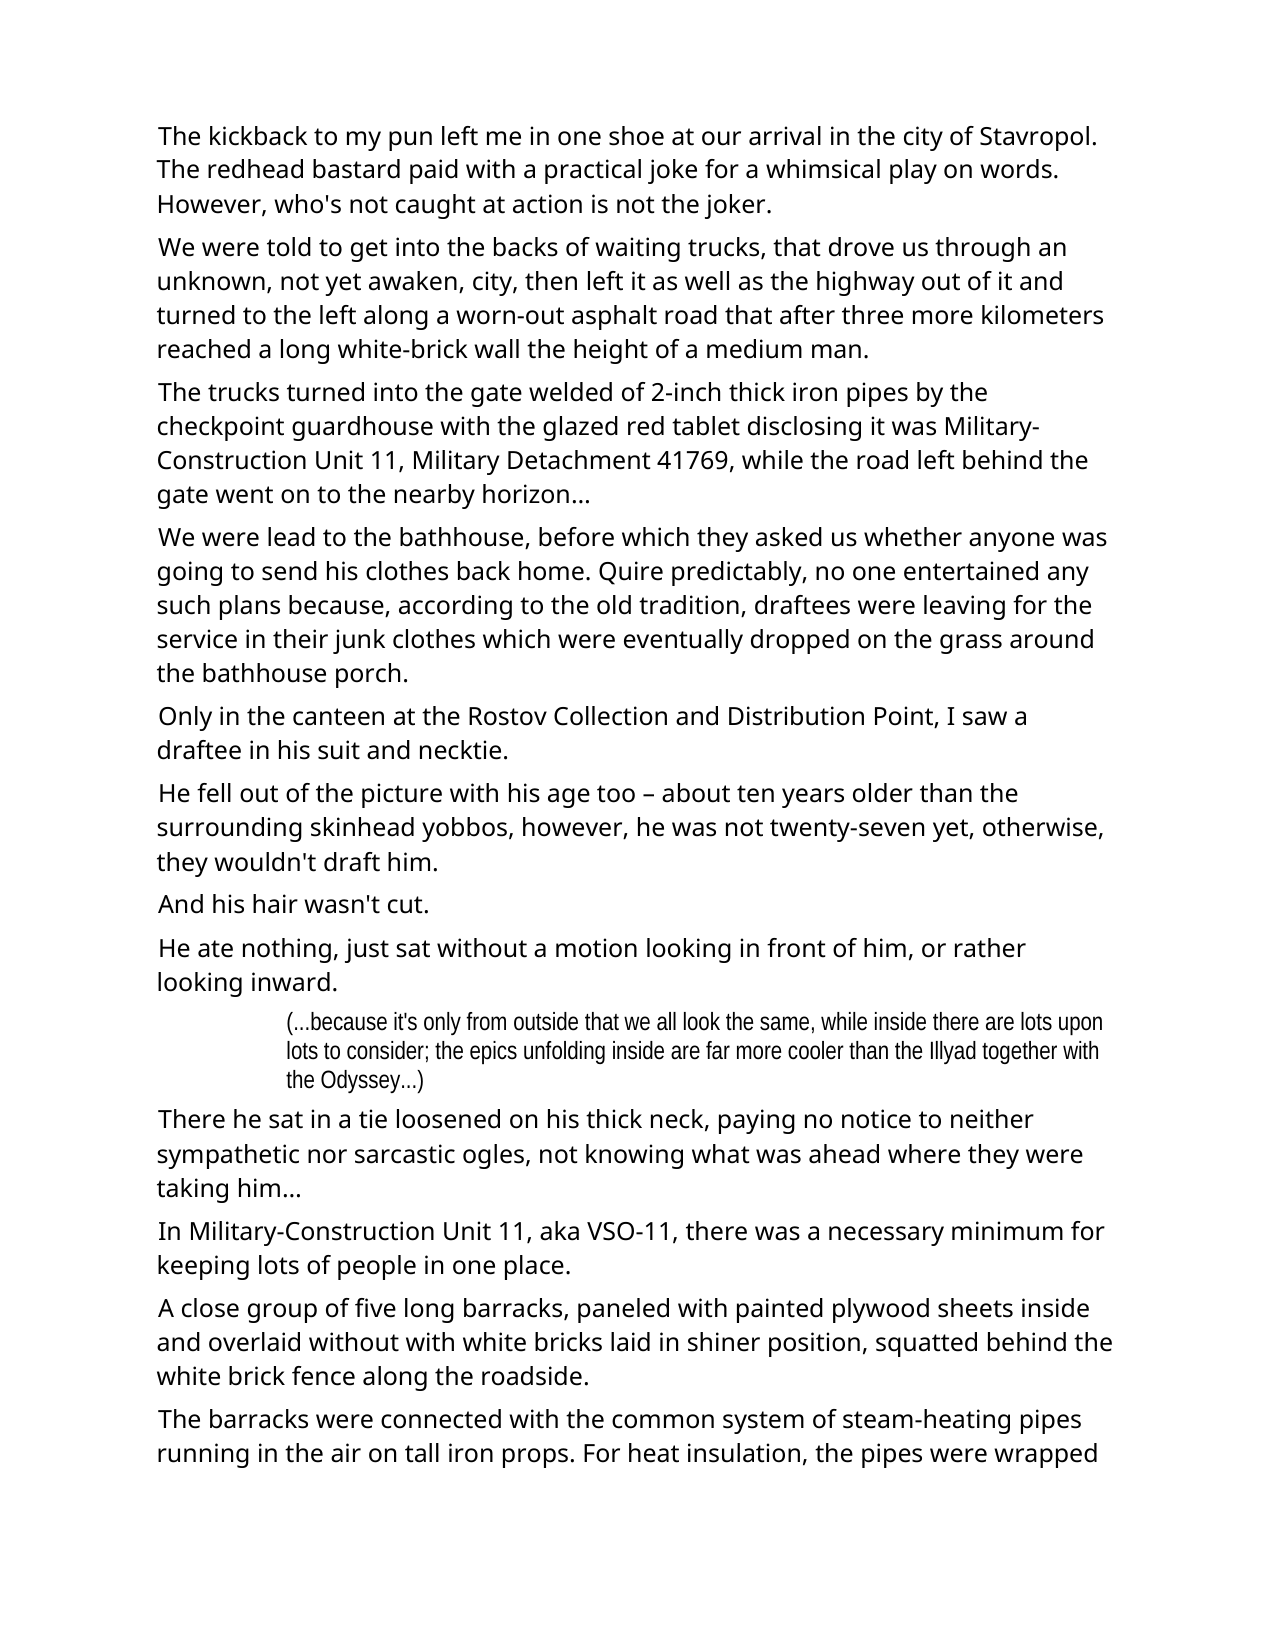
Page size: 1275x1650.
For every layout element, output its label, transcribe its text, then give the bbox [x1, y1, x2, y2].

text We were lead to the bathhouse, before which they asked us whether anyone was going to send his clothes back home. Quire predictably, no one entertained any such plans because, according to the old tradition, draftees were leaving for the service in their junk clothes which were eventually dropped on the grass around the bathhouse porch. [156, 520, 1118, 690]
text He fell out of the picture with his age too – about ten years older than the surrounding skinhead yobbos, however, he was not twenty-seven yet, otherwise, they wouldn't draft him. [156, 776, 1118, 878]
text The kickback to my pun left me in one shoe at our arrival in the city of Stavropol. The redhead bastard paid with a practical joke for a whimsical play on words. However, who's not caught at action is not the joker. [156, 118, 1118, 220]
text Only in the canteen at the Rostov Collection and Distribution Point, I saw a draftee in his suit and necktie. [156, 699, 1118, 767]
text There he sat in a tie loosened on his thick neck, paying no notice to neither sympathetic nor sarcastic ogles, not knowing what was ahead where they were taking him… [156, 1102, 1118, 1204]
text In Military-Construction Unit 11, aka VSO-11, there was a necessary minimum for keeping lots of people in one place. [156, 1213, 1118, 1281]
list (...because it's only from outside that we all look the same, while inside there are lots upon lots to consider; the epics unfolding inside are far more cooler than the Illyad together with the Odyssey...) [286, 1007, 1118, 1093]
text A close group of five long barracks, paneled with painted plywood sheets inside and overlaid without with white bricks laid in shiner position, squatted behind the white brick fence along the roadside. [156, 1290, 1118, 1393]
text He ate nothing, just sat without a motion looking in front of him, or rather looking inward. [156, 930, 1118, 998]
text And his hair wasn't cut. [156, 887, 1118, 921]
text We were told to get into the backs of waiting trucks, that drove us through an unknown, not yet awaken, city, then left it as well as the highway out of it and turned to the left along a worn-out asphalt road that after three more kilometers reached a long white-brick wall the height of a medium man. [156, 229, 1118, 366]
text The barracks were connected with the common system of steam-heating pipes running in the air on tall iron props. For heat insulation, the pipes were wrapped [156, 1402, 1118, 1470]
text The trucks turned into the gate welded of 2-inch thick iron pipes by the checkpoint guardhouse with the glazed red tablet disclosing it was Military-Construction Unit 11, Military Detachment 41769, while the road left behind the gate went on to the nearby horizon… [156, 374, 1118, 511]
